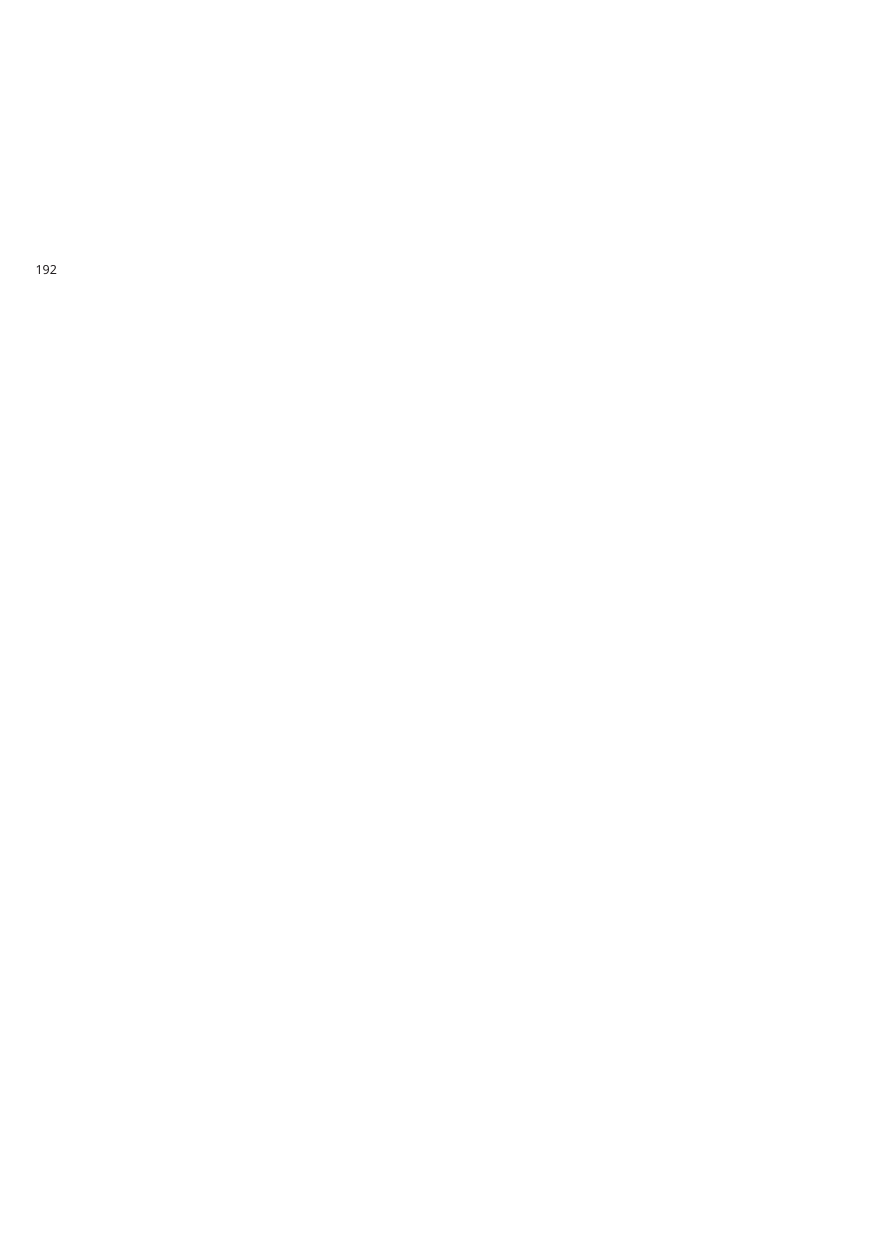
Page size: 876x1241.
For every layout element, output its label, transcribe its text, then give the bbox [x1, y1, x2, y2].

text 192 [35, 261, 856, 278]
